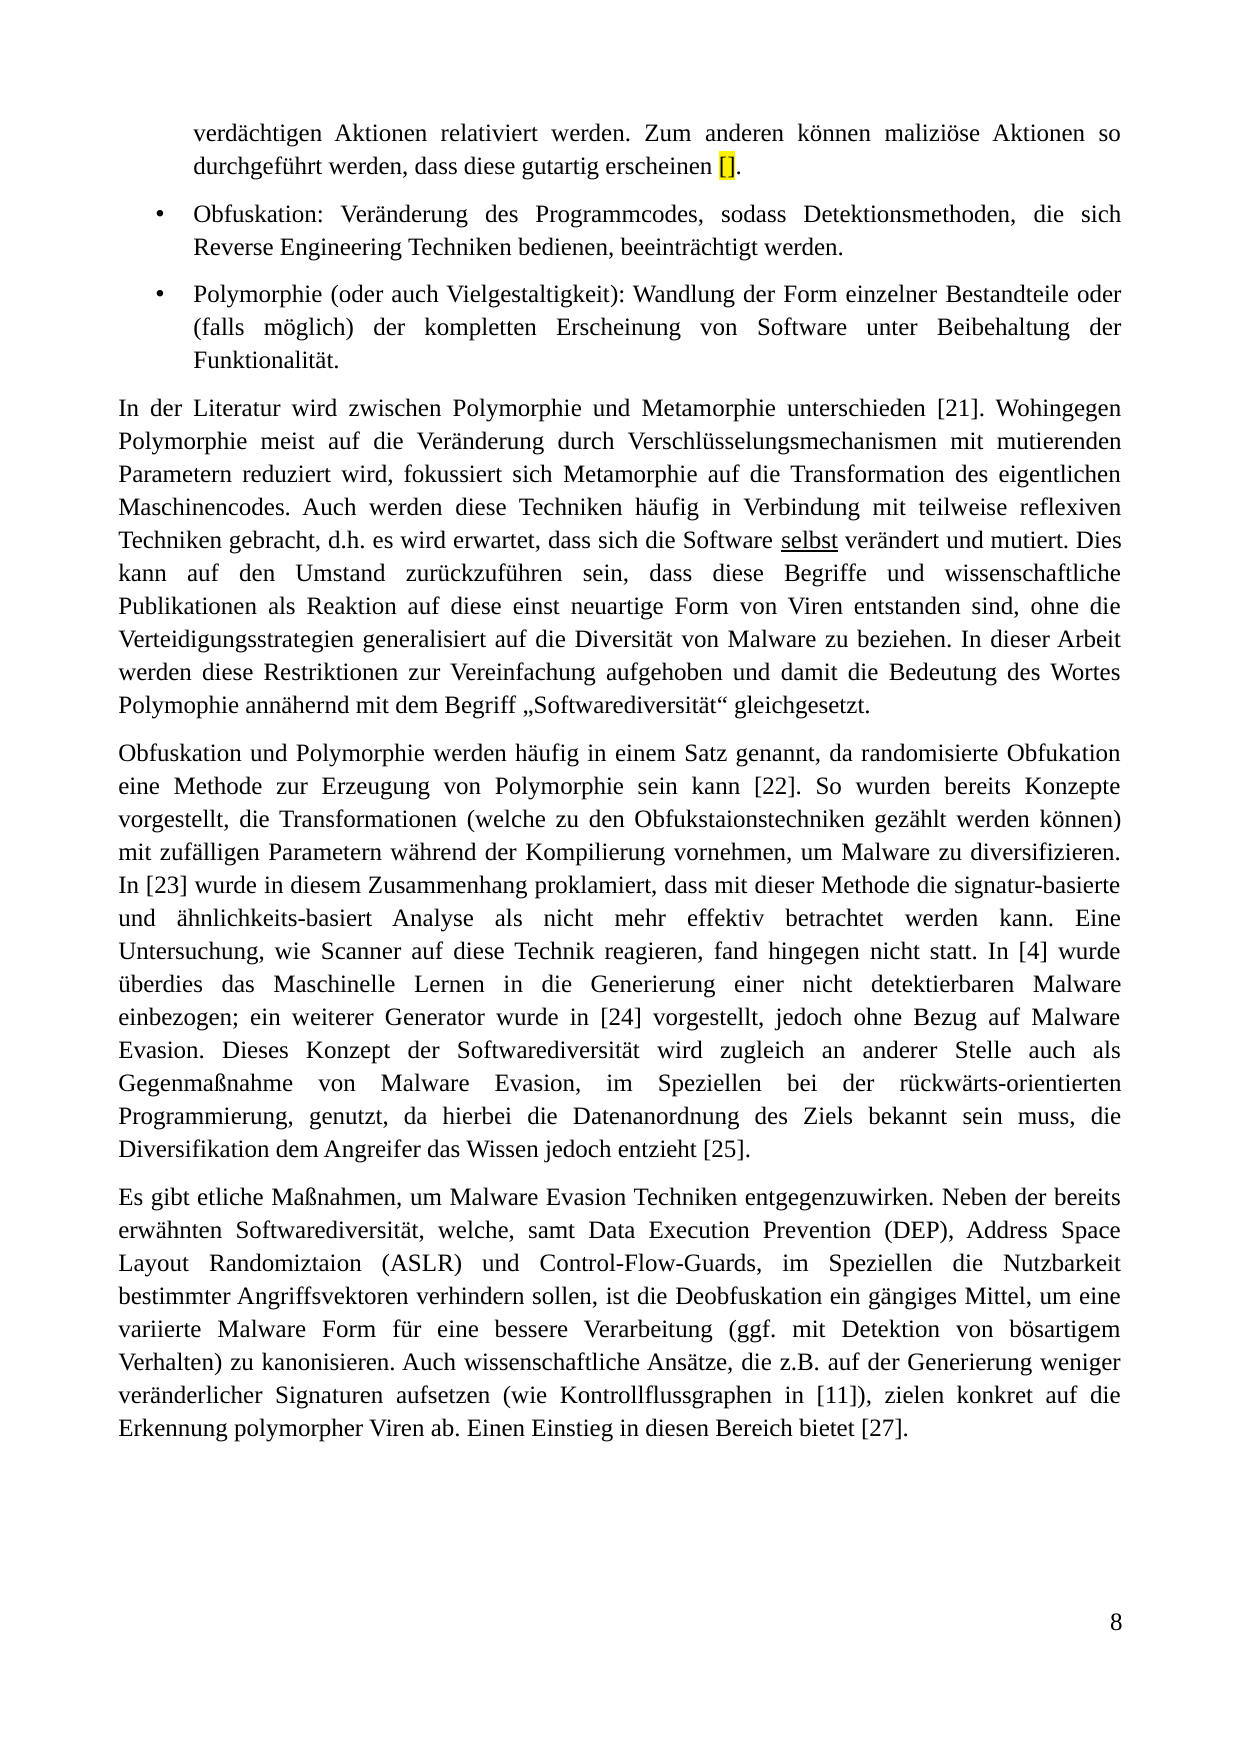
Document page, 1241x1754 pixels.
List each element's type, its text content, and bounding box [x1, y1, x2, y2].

list verdächtigen Aktionen relativiert werden. Zum anderen können maliziöse Aktionen so durchgeführt werden, dass diese gutartig erscheinen []. [156, 118, 1122, 180]
text Es gibt etliche Maßnahmen, um Malware Evasion Techniken entgegenzuwirken. Neben der bereits erwähnten Softwarediversität, welche, samt Data Execution Prevention (DEP), Address Space Layout Randomiztaion (ASLR) und Control-Flow-Guards, im Speziellen die Nutzbarkeit bestimmter Angriffsvektoren verhindern sollen, ist die Deobfuskation ein gängiges Mittel, um eine variierte Malware Form für eine bessere Verarbeitung (ggf. mit Detektion von bösartigem Verhalten) zu kanonisieren. Auch wissenschaftliche Ansätze, die z.B. auf der Generierung weniger veränderlicher Signaturen aufsetzen (wie Kontrollflussgraphen in [11]), zielen konkret auf die Erkennung polymorpher Viren ab. Einen Einstieg in diesen Bereich bietet [27]. [118, 1182, 1122, 1442]
list Obfuskation: Veränderung des Programmcodes, sodass Detektionsmethoden, die sich Reverse Engineering Techniken bedienen, beeinträchtigt werden. [156, 199, 1122, 261]
text In der Literatur wird zwischen Polymorphie und Metamorphie unterschieden [21]. Wohingegen Polymorphie meist auf die Veränderung durch Verschlüsselungsmechanismen mit mutierenden Parametern reduziert wird, fokussiert sich Metamorphie auf die Transformation des eigentlichen Maschinencodes. Auch werden diese Techniken häufig in Verbindung mit teilweise reflexiven Techniken gebracht, d.h. es wird erwartet, dass sich die Software selbst verändert und mutiert. Dies kann auf den Umstand zurückzuführen sein, dass diese Begriffe und wissenschaftliche Publikationen als Reaktion auf diese einst neuartige Form von Viren entstanden sind, ohne die Verteidigungsstrategien generalisiert auf die Diversität von Malware zu beziehen. In dieser Arbeit werden diese Restriktionen zur Vereinfachung aufgehoben und damit die Bedeutung des Wortes Polymophie annähernd mit dem Begriff „Softwarediversität“ gleichgesetzt. [118, 393, 1122, 719]
list Polymorphie (oder auch Vielgestaltigkeit): Wandlung der Form einzelner Bestandteile oder (falls möglich) der kompletten Erscheinung von Software unter Beibehaltung der Funktionalität. [156, 279, 1122, 374]
text Obfuskation und Polymorphie werden häufig in einem Satz genannt, da randomisierte Obfukation eine Methode zur Erzeugung von Polymorphie sein kann [22]. So wurden bereits Konzepte vorgestellt, die Transformationen (welche zu den Obfukstaionstechniken gezählt werden können) mit zufälligen Parametern während der Kompilierung vornehmen, um Malware zu diversifizieren. In [23] wurde in diesem Zusammenhang proklamiert, dass mit dieser Methode die signatur-basierte und ähnlichkeits-basiert Analyse als nicht mehr effektiv betrachtet werden kann. Eine Untersuchung, wie Scanner auf diese Technik reagieren, fand hingegen nicht statt. In [4] wurde überdies das Maschinelle Lernen in die Generierung einer nicht detektierbaren Malware einbezogen; ein weiterer Generator wurde in [24] vorgestellt, jedoch ohne Bezug auf Malware Evasion. Dieses Konzept der Softwarediversität wird zugleich an anderer Stelle auch als Gegenmaßnahme von Malware Evasion, im Speziellen bei der rückwärts-orientierten Programmierung, genutzt, da hierbei die Datenanordnung des Ziels bekannt sein muss, die Diversifikation dem Angreifer das Wissen jedoch entzieht [25]. [118, 738, 1122, 1163]
